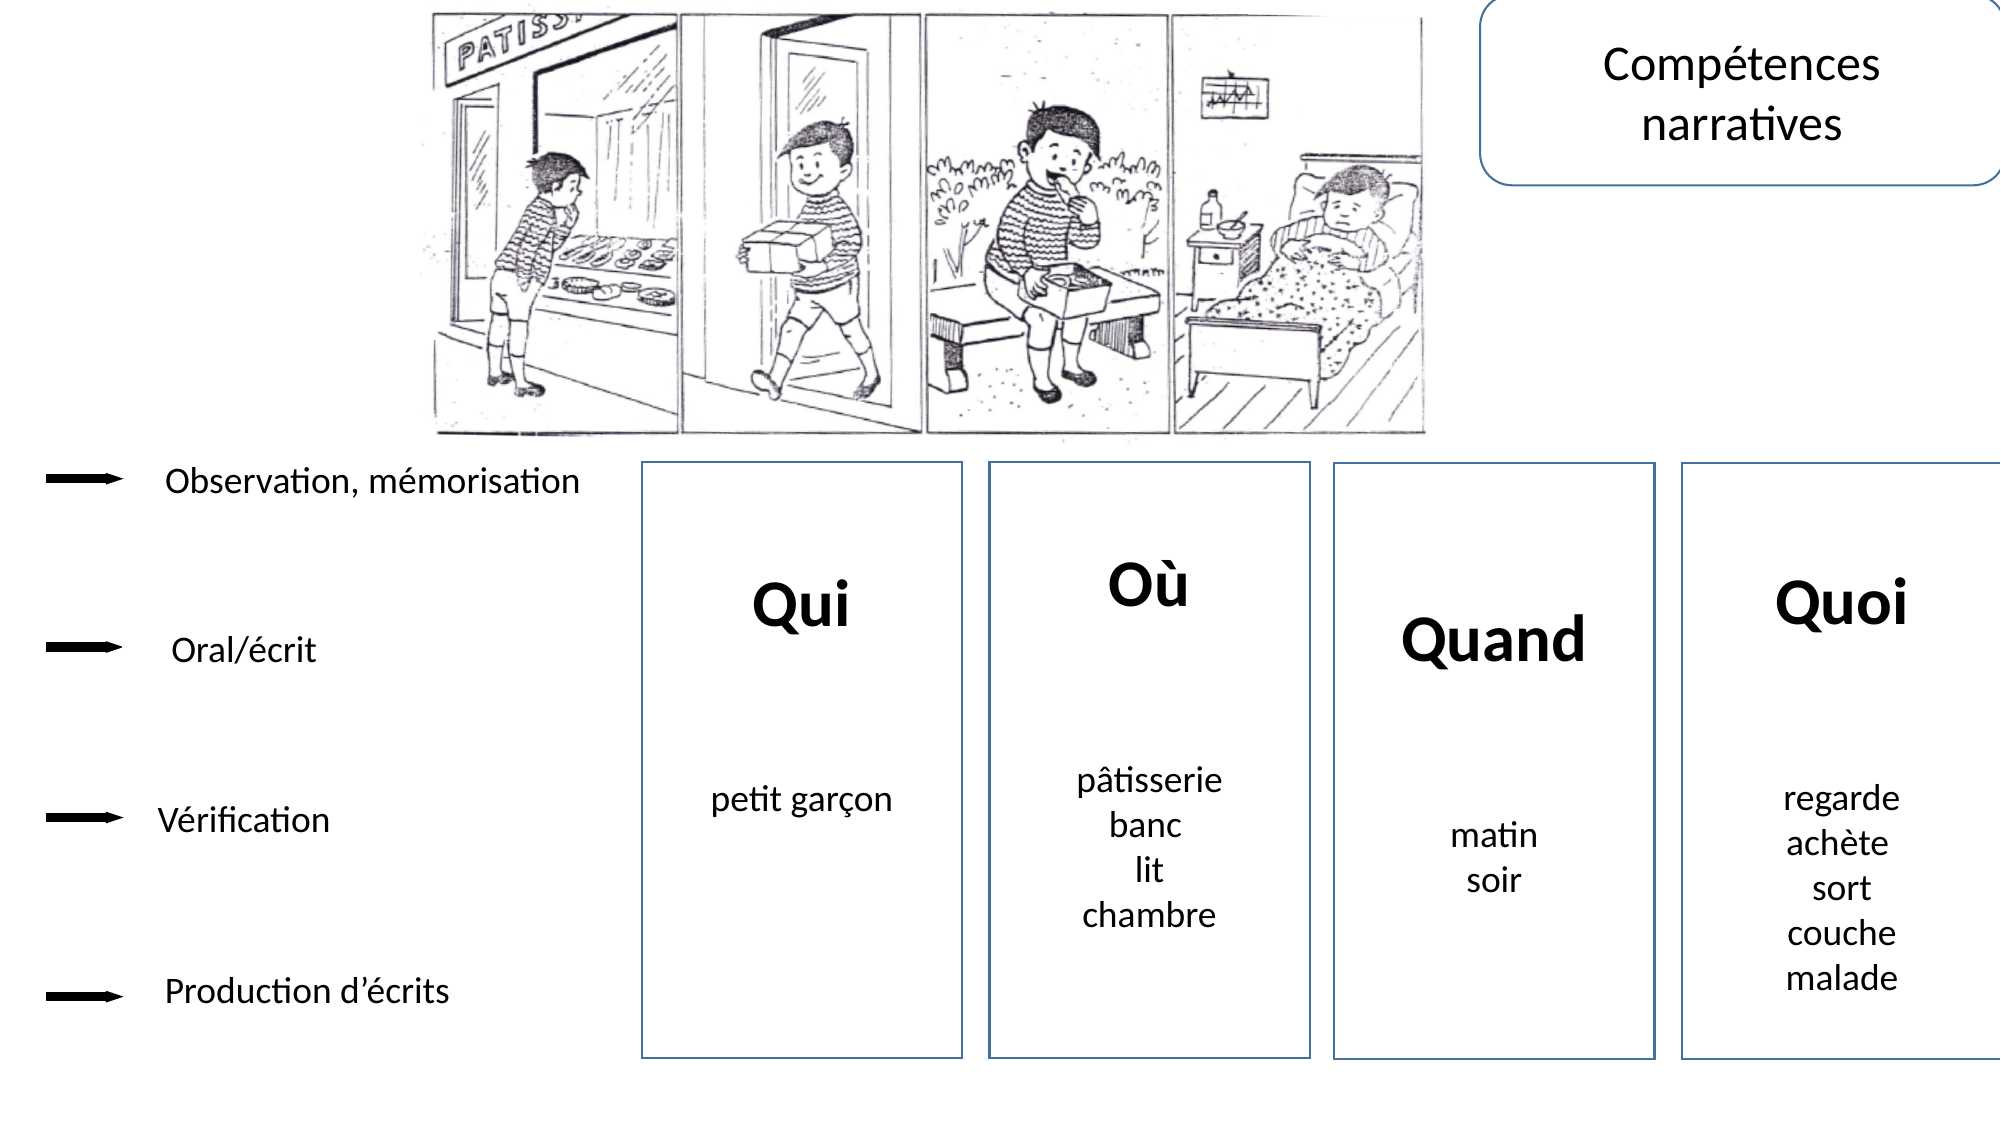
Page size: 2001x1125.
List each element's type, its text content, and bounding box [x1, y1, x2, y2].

picture [416, 0, 1449, 454]
text_box Qui petit garçon [642, 462, 962, 1058]
text_box Vérification [32, 766, 456, 870]
text_box Production d’écrits [105, 936, 510, 1040]
text_box Quand matin soir [1334, 463, 1654, 1059]
text_box Où pâtisserie banc lit chambre [989, 462, 1310, 1058]
text_box Observation, mémorisation [133, 427, 614, 531]
text_box Compétences narratives [1480, 0, 2000, 186]
text_box Oral/écrit [123, 595, 365, 699]
text_box Quoi regarde achète sort couche malade [1682, 463, 2000, 1059]
